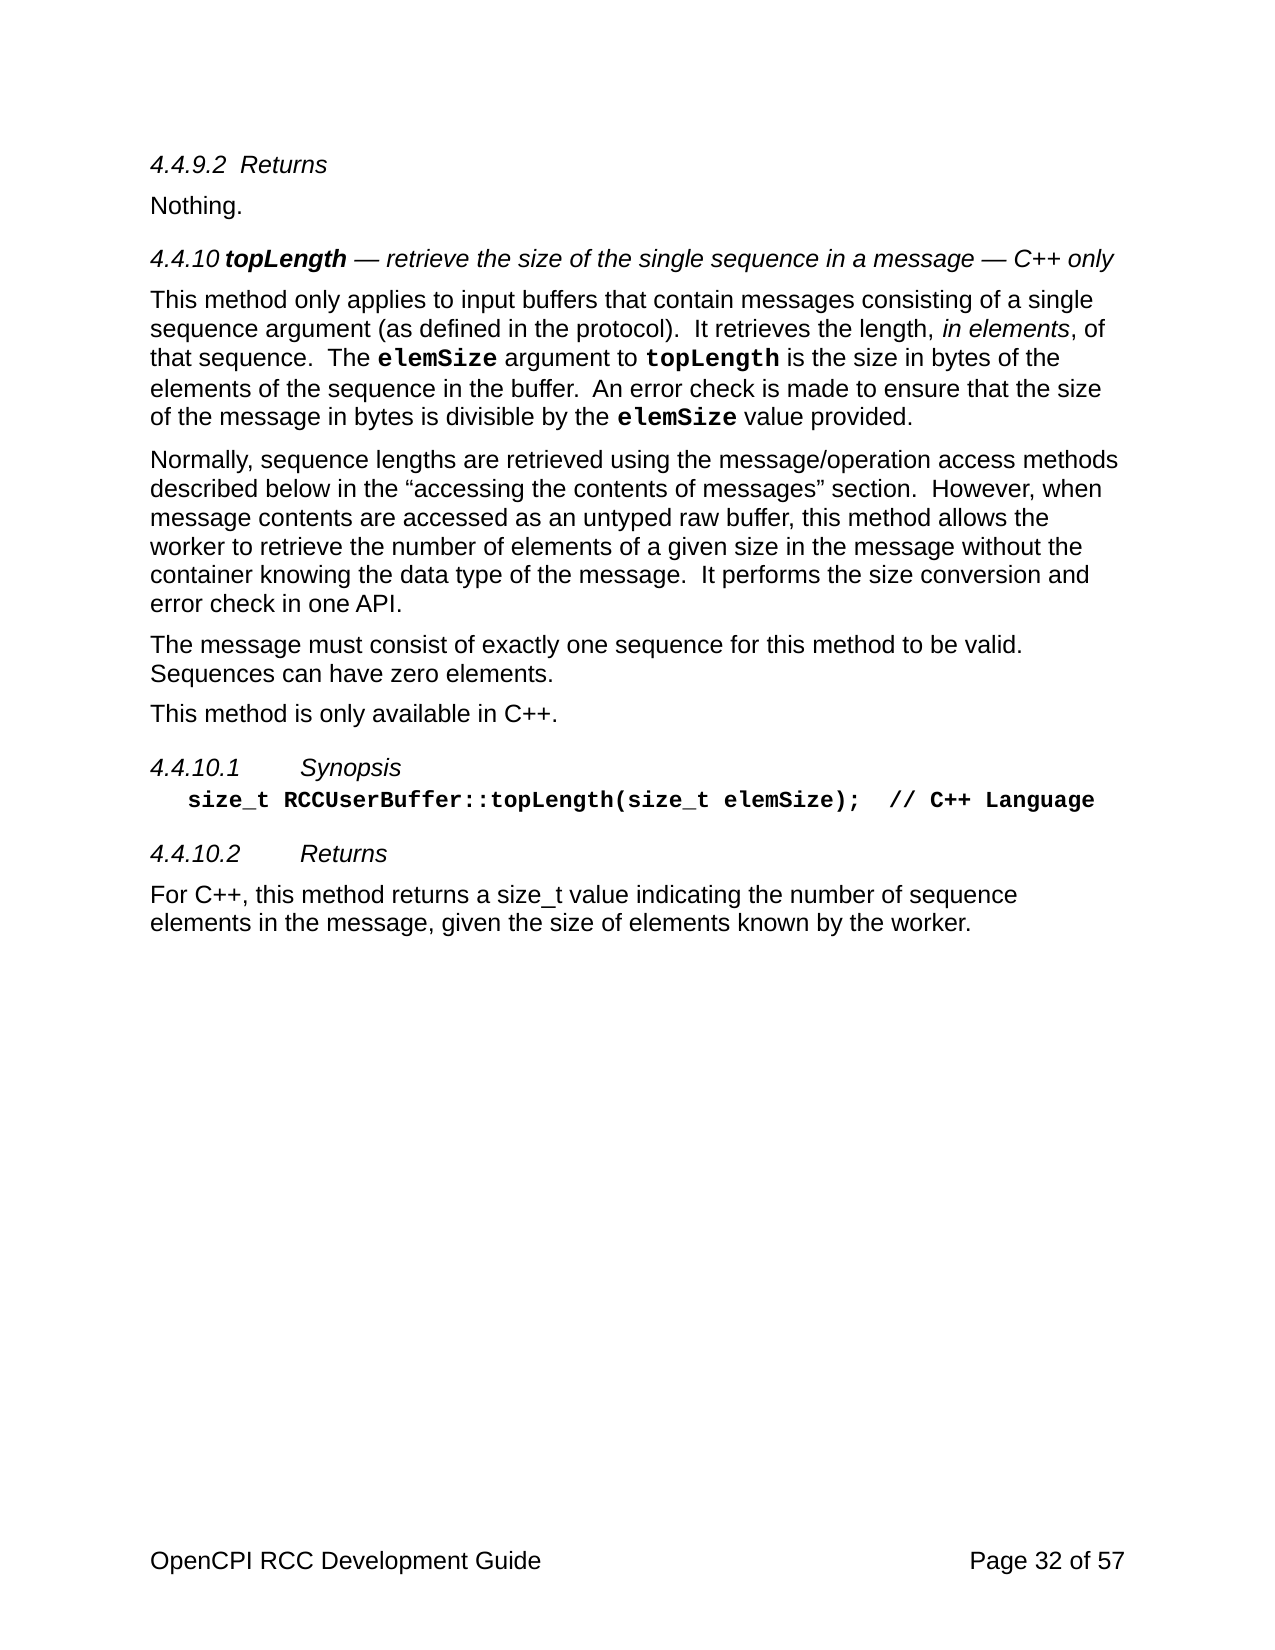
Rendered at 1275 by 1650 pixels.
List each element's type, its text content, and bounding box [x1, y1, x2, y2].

text For C++, this method returns a size_t value indicating the number of sequence elements in the message, given the size of elements known by the worker. [150, 880, 1125, 937]
text The message must consist of exactly one sequence for this method to be valid. Sequences can have zero elements. [150, 630, 1125, 687]
subtitle Synopsis [150, 753, 1125, 782]
text This method only applies to input buffers that contain messages consisting of a single sequence argument (as defined in the protocol). It retrieves the length, in elements, of that sequence. The elemSize argument to topLength is the size in bytes of the elements of the sequence in the buffer. An error check is made to ensure that the size of the message in bytes is divisible by the elemSize value provided. [150, 285, 1125, 433]
subtitle Returns [150, 839, 1125, 868]
text Normally, sequence lengths are retrieved using the message/operation access methods described below in the “accessing the contents of messages” section. However, when message contents are accessed as an untyped raw buffer, this method allows the worker to retrieve the number of elements of a given size in the message without the container knowing the data type of the message. It performs the size conversion and error check in one API. [150, 445, 1125, 618]
text Nothing. [150, 191, 1125, 219]
subtitle Returns [150, 150, 1125, 179]
text size_t RCCUserBuffer::topLength(size_t elemSize); // C++ Language [187, 788, 1125, 814]
subtitle topLength — retrieve the size of the single sequence in a message — C++ only [150, 244, 1125, 273]
text This method is only available in C++. [150, 699, 1125, 728]
